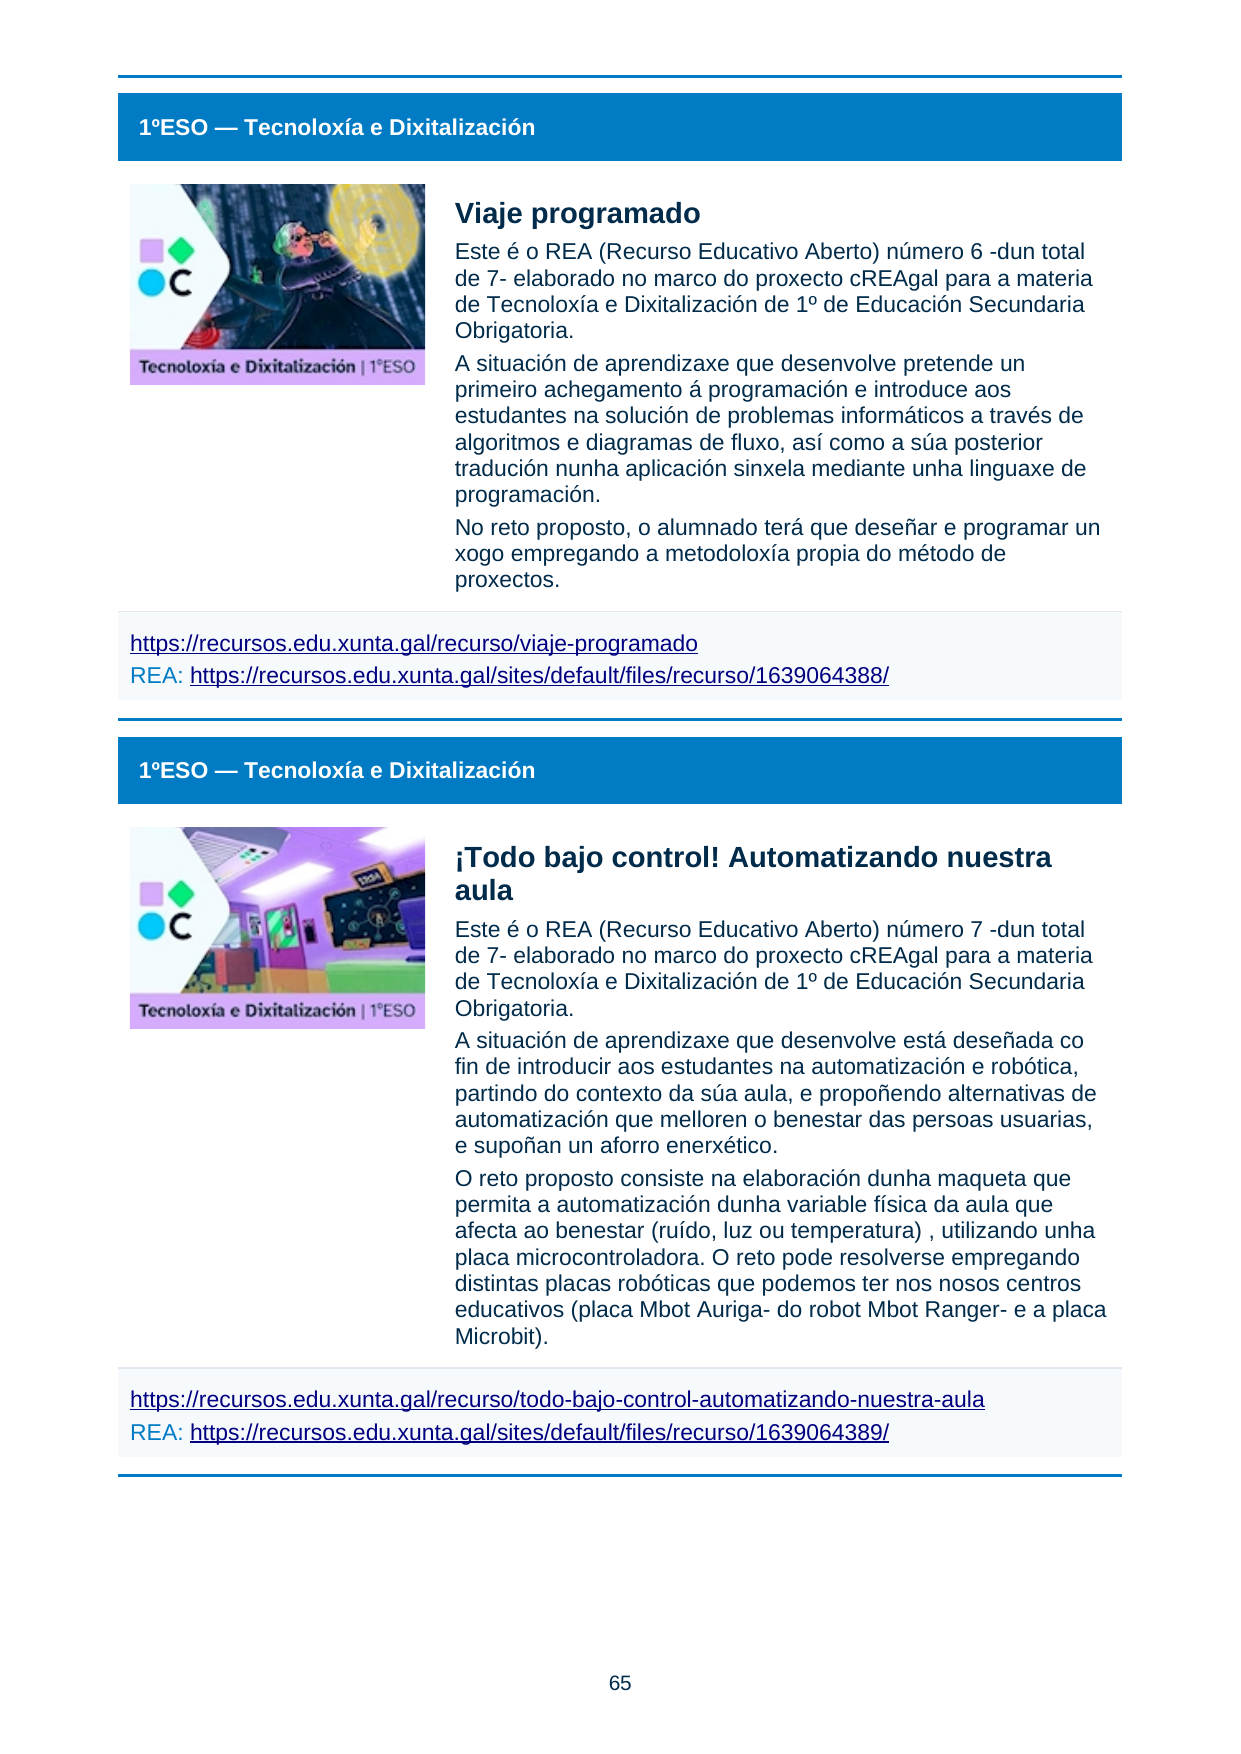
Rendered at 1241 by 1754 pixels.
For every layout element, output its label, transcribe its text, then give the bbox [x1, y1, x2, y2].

table_header Viaje programado Este é o REA (Recurso Educativo Aberto) número 6 -dun total de 7- elaborado no marco do proxecto cREAgal para a materia de Tecnoloxía e Dixitalización de 1º de Educación Secundaria Obrigatoria. A situación de aprendizaxe que desenvolve pretende un primeiro achegamento á programación e introduce aos estudantes na solución de problemas informáticos a través de algoritmos e diagramas de fluxo, así como a súa posterior tradución nunha aplicación sinxela mediante unha linguaxe de programación. No reto proposto, o alumnado terá que deseñar e programar un xogo empregando a metodoloxía propia do método de proxectos. [443, 173, 1122, 611]
picture [129, 184, 426, 385]
table_cell https://recursos.edu.xunta.gal/recurso/viaje-programado REA: https://recursos.edu.xunta.gal/sites/default/files/recurso/1639064388/ [118, 612, 1122, 700]
table_cell https://recursos.edu.xunta.gal/recurso/todo-bajo-control-automatizando-nuestra-aula REA: https://recursos.edu.xunta.gal/sites/default/files/recurso/1639064389/ [118, 1369, 1122, 1457]
table_header [118, 173, 443, 611]
table_header [118, 816, 443, 1367]
table_header 1ºESO — Tecnoloxía e Dixitalización [118, 737, 1122, 804]
table_header 1ºESO — Tecnoloxía e Dixitalización [118, 93, 1122, 161]
picture [129, 827, 426, 1029]
table_header ¡Todo bajo control! Automatizando nuestra aula Este é o REA (Recurso Educativo Aberto) número 7 -dun total de 7- elaborado no marco do proxecto cREAgal para a materia de Tecnoloxía e Dixitalización de 1º de Educación Secundaria Obrigatoria. A situación de aprendizaxe que desenvolve está deseñada co fin de introducir aos estudantes na automatización e robótica, partindo do contexto da súa aula, e propoñendo alternativas de automatización que melloren o benestar das persoas usuarias, e supoñan un aforro enerxético. O reto proposto consiste na elaboración dunha maqueta que permita a automatización dunha variable física da aula que afecta ao benestar (ruído, luz ou temperatura) , utilizando unha placa microcontroladora. O reto pode resolverse empregando distintas placas robóticas que podemos ter nos nosos centros educativos (placa Mbot Auriga- do robot Mbot Ranger- e a placa Microbit). [443, 816, 1122, 1367]
